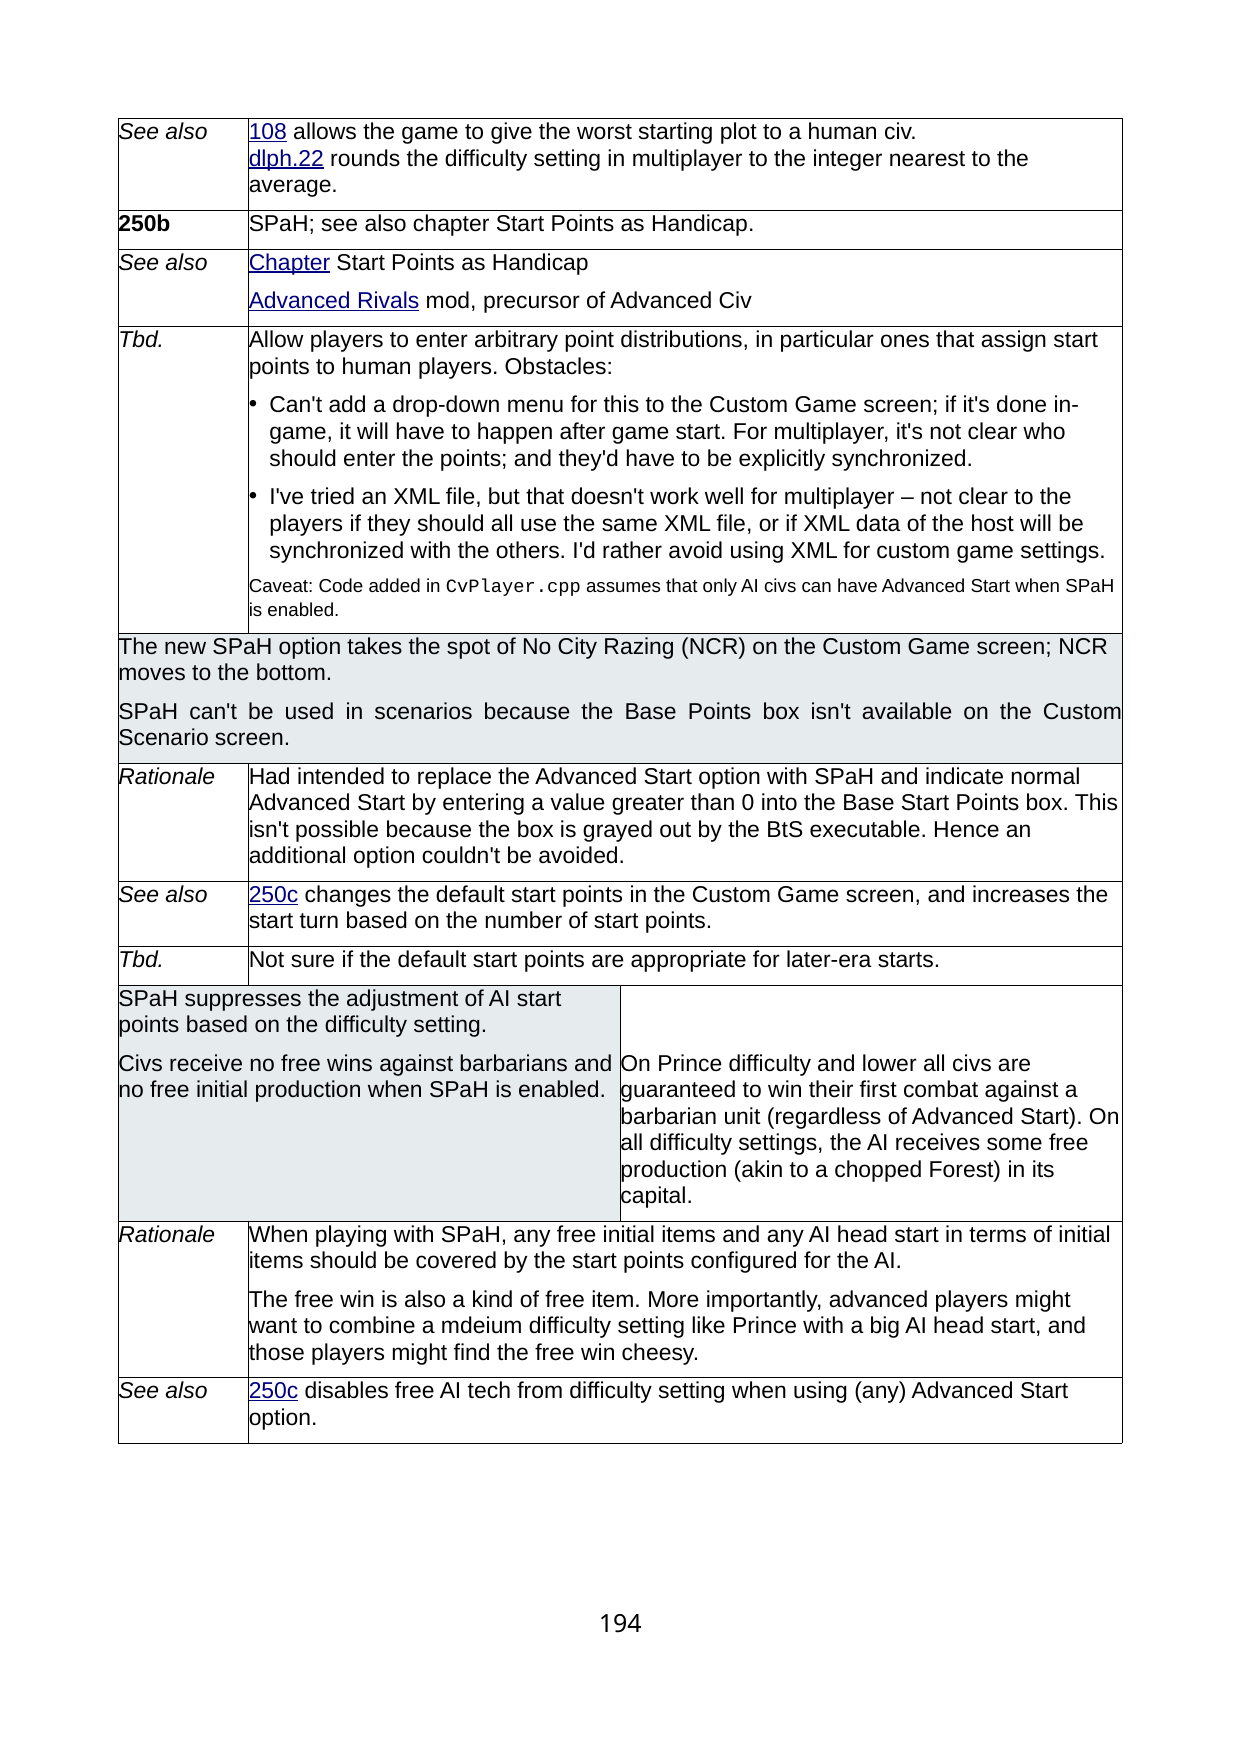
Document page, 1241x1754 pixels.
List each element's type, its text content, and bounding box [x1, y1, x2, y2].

table_cell The new SPaH option takes the spot of No City Razing (NCR) on the Custom Game screen; NCR moves to the bottom. SPaH can't be used in scenarios because the Base Points box isn't available on the Custom Scenario screen. [119, 634, 1122, 763]
table_cell Rationale [119, 764, 248, 881]
table_cell When playing with SPaH, any free initial items and any AI head start in terms of initial items should be covered by the start points configured for the AI. The free win is also a kind of free item. More importantly, advanced players might want to combine a mdeium difficulty setting like Prince with a big AI head start, and those players might find the free win cheesy. [249, 1222, 1122, 1377]
table_cell Chapter Start Points as Handicap Advanced Rivals mod, precursor of Advanced Civ [249, 250, 1122, 326]
table_cell 250c disables free AI tech from difficulty setting when using (any) Advanced Start option. [249, 1378, 1122, 1442]
table_cell Allow players to enter arbitrary point distributions, in particular ones that assign start points to human players. Obstacles: Can't add a drop-down menu for this to the Custom Game screen; if it's done in-game, it will have to happen after game start. For multiplayer, it's not clear who should enter the points; and they'd have to be explicitly synchronized. I've tried an XML file, but that doesn't work well for multiplayer – not clear to the players if they should all use the same XML file, or if XML data of the host will be synchronized with the others. I'd rather avoid using XML for custom game settings. Caveat: Code added in CvPlayer.cpp assumes that only AI civs can have Advanced Start when SPaH is enabled. [249, 327, 1122, 632]
table_cell 250c changes the default start points in the Custom Game screen, and increases the start turn based on the number of start points. [249, 882, 1122, 946]
table_cell See also [119, 1378, 248, 1442]
table_cell Tbd. [119, 947, 248, 985]
table_cell 108 allows the game to give the worst starting plot to a human civ. dlph.22 rounds the difficulty setting in multiplayer to the integer nearest to the average. [249, 119, 1122, 210]
table_cell See also [119, 882, 248, 946]
table_cell Had intended to replace the Advanced Start option with SPaH and indicate normal Advanced Start by entering a value greater than 0 into the Base Start Points box. This isn't possible because the box is grayed out by the BtS executable. Hence an additional option couldn't be avoided. [249, 764, 1122, 881]
table_cell SPaH suppresses the adjustment of AI start points based on the difficulty setting. Civs receive no free wins against barbarians and no free initial production when SPaH is enabled. [119, 986, 620, 1221]
table_cell See also [119, 119, 248, 210]
table_cell On Prince difficulty and lower all civs are guaranteed to win their first combat against a barbarian unit (regardless of Advanced Start). On all difficulty settings, the AI receives some free production (akin to a chopped Forest) in its capital. [621, 986, 1122, 1221]
table_cell 250b [119, 211, 248, 248]
table_cell Tbd. [119, 327, 248, 632]
table_cell See also [119, 250, 248, 326]
table_cell SPaH; see also chapter Start Points as Handicap. [249, 211, 1122, 248]
table_cell Rationale [119, 1222, 248, 1377]
table_cell Not sure if the default start points are appropriate for later-era starts. [249, 947, 1122, 985]
